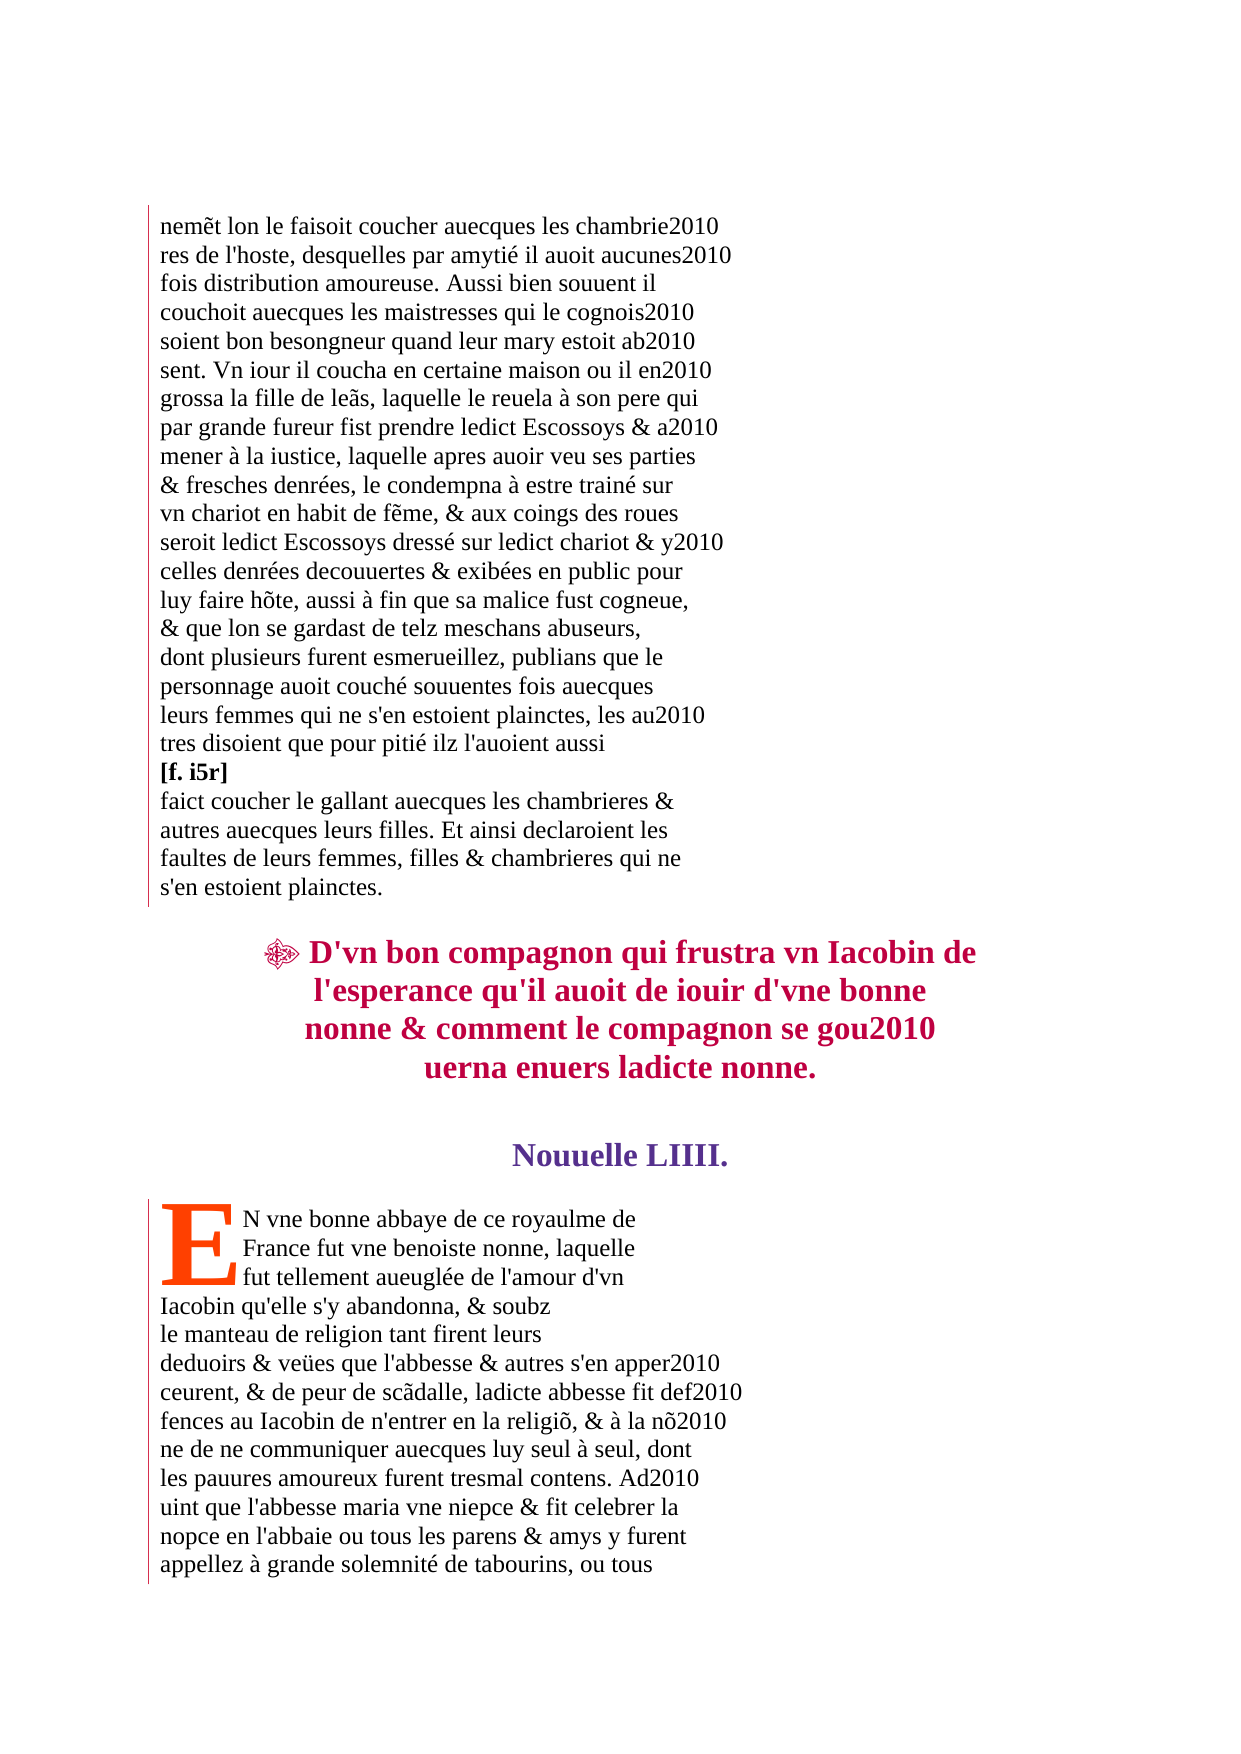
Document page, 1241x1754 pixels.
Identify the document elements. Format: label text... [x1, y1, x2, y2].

text ❧ D'vn bon compagnon qui frustra vn Iacobin de l'esperance qu'il auoit de iouir d'vne bonne nonne & comment le compagnon se gou2010 uerna enuers ladicte nonne. [148, 932, 1093, 1085]
text nemẽt lon le faisoit coucher auecques les chambrie2010 res de l'hoste, desquelles par amytié il auoit aucunes2010 fois distribution amoureuse. Aussi bien souuent il couchoit auecques les maistresses qui le cognois2010 soient bon besongneur quand leur mary estoit ab2010 sent. Vn iour il coucha en certaine maison ou il en2010 grossa la fille de leãs, laquelle le reuela à son pere qui par grande fureur fist prendre ledict Escossoys & a2010 mener à la iustice, laquelle apres auoir veu ses parties & fresches denrées, le condempna à estre trainé sur vn chariot en habit de fẽme, & aux coings des roues seroit ledict Escossoys dressé sur ledict chariot & y2010 celles denrées decouuertes & exibées en public pour luy faire hõte, aussi à fin que sa malice fust cogneue, & que lon se gardast de telz meschans abuseurs, dont plusieurs furent esmerueillez, publians que le personnage auoit couché souuentes fois auecques leurs femmes qui ne s'en estoient plainctes, les au2010 tres disoient que pour pitié ilz l'auoient aussi [f. i5r] faict coucher le gallant auecques les chambrieres & autres auecques leurs filles. Et ainsi declaroient les faultes de leurs femmes, filles & chambrieres qui ne s'en estoient plainctes. [149, 205, 1093, 907]
text EN vne bonne abbaye de ce royaulme de France fut vne benoiste nonne, laquelle fut tellement aueuglée de l'amour d'vn Iacobin qu'elle s'y abandonna, & soubz le manteau de religion tant firent leurs deduoirs & veües que l'abbesse & autres s'en apper2010 ceurent, & de peur de scãdalle, ladicte abbesse fit def2010 fences au Iacobin de n'entrer en la religiõ, & à la nõ2010 ne de ne communiquer auecques luy seul à seul, dont les pauures amoureux furent tresmal contens. Ad2010 uint que l'abbesse maria vne niepce & fit celebrer la nopce en l'abbaie ou tous les parens & amys y furent appellez à grande solemnité de tabourins, ou tous [149, 1199, 1093, 1584]
text Nouuelle LIIII. [148, 1135, 1093, 1174]
